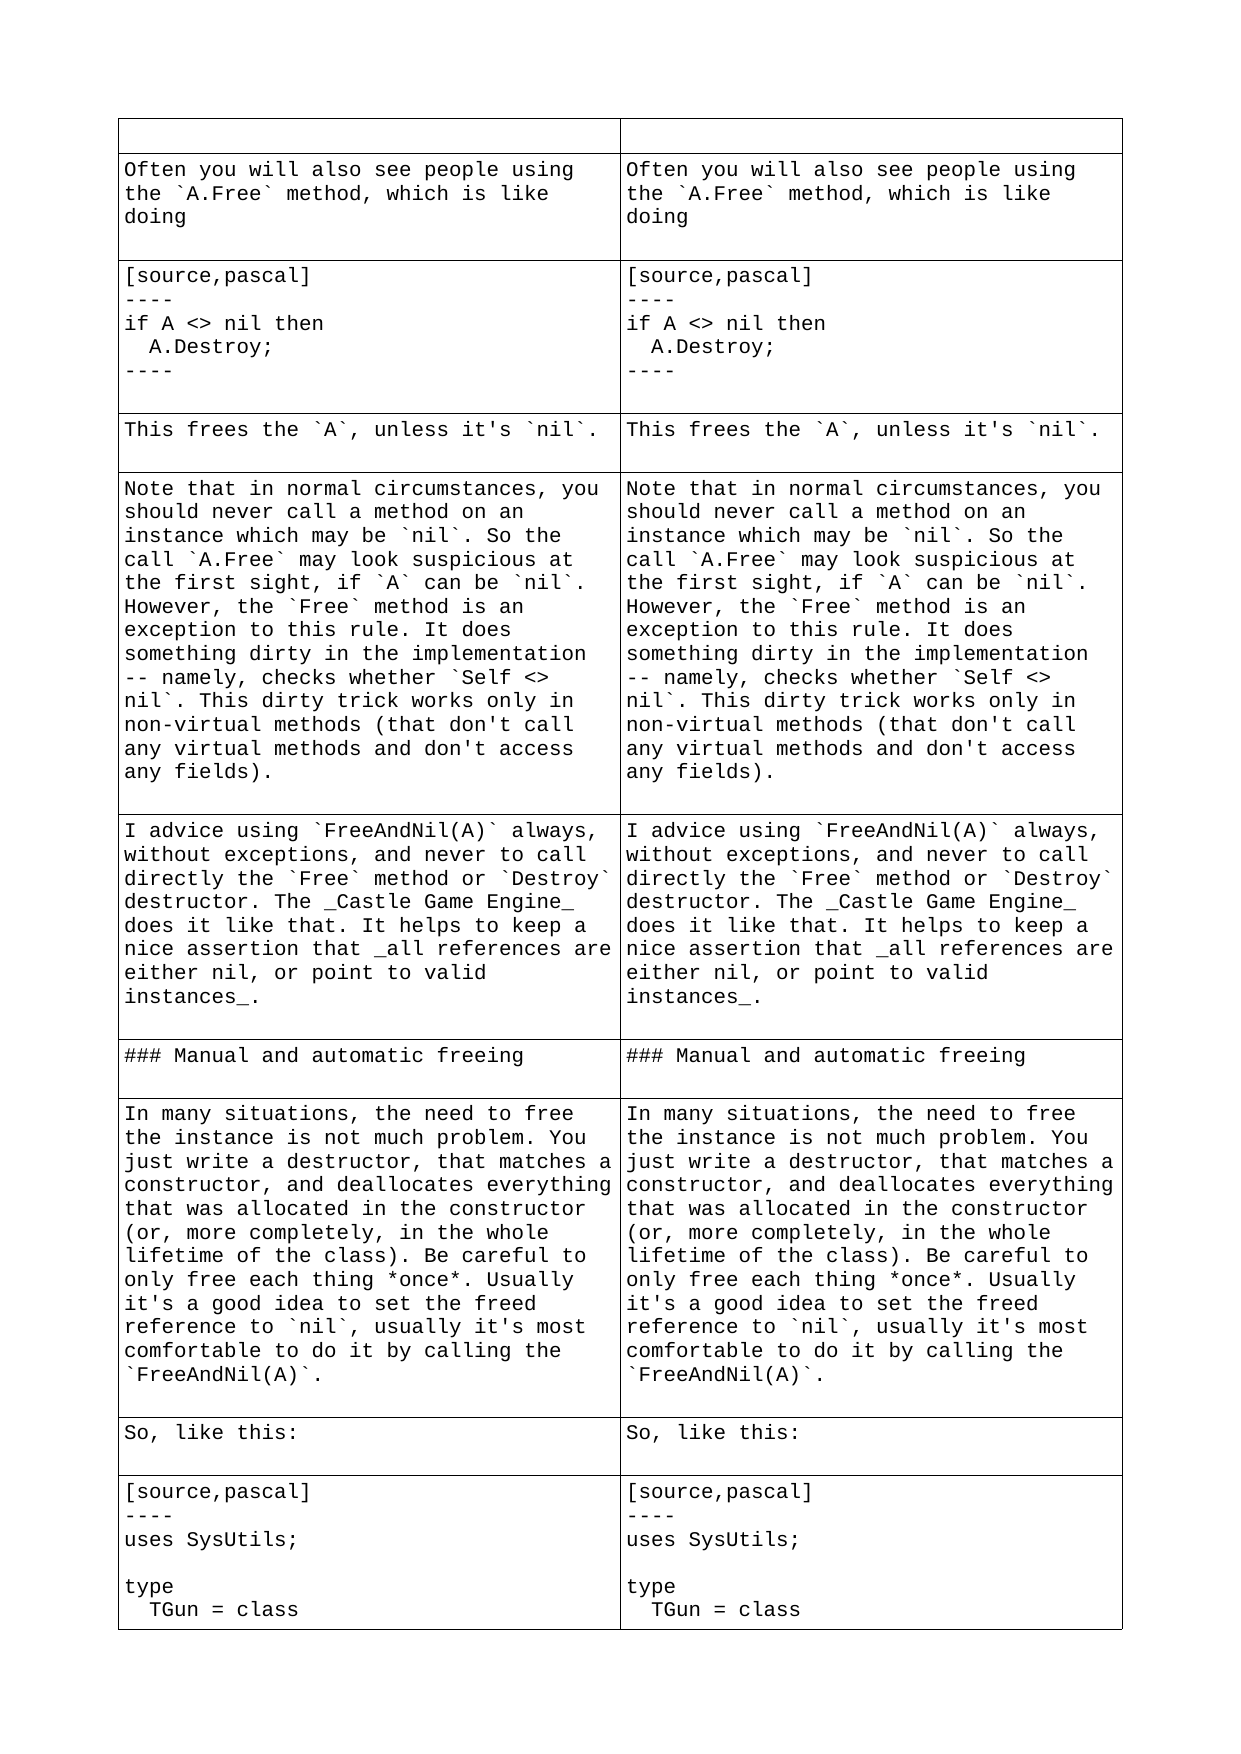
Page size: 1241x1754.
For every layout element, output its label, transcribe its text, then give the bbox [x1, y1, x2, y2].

table_cell [119, 119, 620, 153]
table_cell [621, 119, 1122, 153]
table_cell In many situations, the need to free the instance is not much problem. You just write a destructor, that matches a constructor, and deallocates everything that was allocated in the constructor (or, more completely, in the whole lifetime of the class). Be careful to only free each thing *once*. Usually it's a good idea to set the freed reference to `nil`, usually it's most comfortable to do it by calling the `FreeAndNil(A)`. [621, 1099, 1122, 1417]
table_cell I advice using `FreeAndNil(A)` always, without exceptions, and never to call directly the `Free` method or `Destroy` destructor. The _Castle Game Engine_ does it like that. It helps to keep a nice assertion that _all references are either nil, or point to valid instances_. [119, 815, 620, 1039]
table_cell So, like this: [119, 1418, 620, 1475]
table_cell In many situations, the need to free the instance is not much problem. You just write a destructor, that matches a constructor, and deallocates everything that was allocated in the constructor (or, more completely, in the whole lifetime of the class). Be careful to only free each thing *once*. Usually it's a good idea to set the freed reference to `nil`, usually it's most comfortable to do it by calling the `FreeAndNil(A)`. [119, 1099, 620, 1417]
table_cell I advice using `FreeAndNil(A)` always, without exceptions, and never to call directly the `Free` method or `Destroy` destructor. The _Castle Game Engine_ does it like that. It helps to keep a nice assertion that _all references are either nil, or point to valid instances_. [621, 815, 1122, 1039]
table_cell This frees the `A`, unless it's `nil`. [621, 414, 1122, 472]
table_cell [source,pascal] ---- if A <> nil then A.Destroy; ---- [119, 261, 620, 413]
table_cell [source,pascal] ---- uses SysUtils; type TGun = class [621, 1476, 1122, 1629]
table_cell Often you will also see people using the `A.Free` method, which is like doing [621, 154, 1122, 259]
table_cell [source,pascal] ---- if A <> nil then A.Destroy; ---- [621, 261, 1122, 413]
table_cell ### Manual and automatic freeing [119, 1040, 620, 1098]
table_cell Often you will also see people using the `A.Free` method, which is like doing [119, 154, 620, 259]
table_cell ### Manual and automatic freeing [621, 1040, 1122, 1098]
table_cell This frees the `A`, unless it's `nil`. [119, 414, 620, 472]
table_cell [source,pascal] ---- uses SysUtils; type TGun = class [119, 1476, 620, 1629]
table_cell Note that in normal circumstances, you should never call a method on an instance which may be `nil`. So the call `A.Free` may look suspicious at the first sight, if `A` can be `nil`. However, the `Free` method is an exception to this rule. It does something dirty in the implementation -- namely, checks whether `Self <> nil`. This dirty trick works only in non-virtual methods (that don't call any virtual methods and don't access any fields). [621, 473, 1122, 814]
table_cell Note that in normal circumstances, you should never call a method on an instance which may be `nil`. So the call `A.Free` may look suspicious at the first sight, if `A` can be `nil`. However, the `Free` method is an exception to this rule. It does something dirty in the implementation -- namely, checks whether `Self <> nil`. This dirty trick works only in non-virtual methods (that don't call any virtual methods and don't access any fields). [119, 473, 620, 814]
table_cell So, like this: [621, 1418, 1122, 1475]
